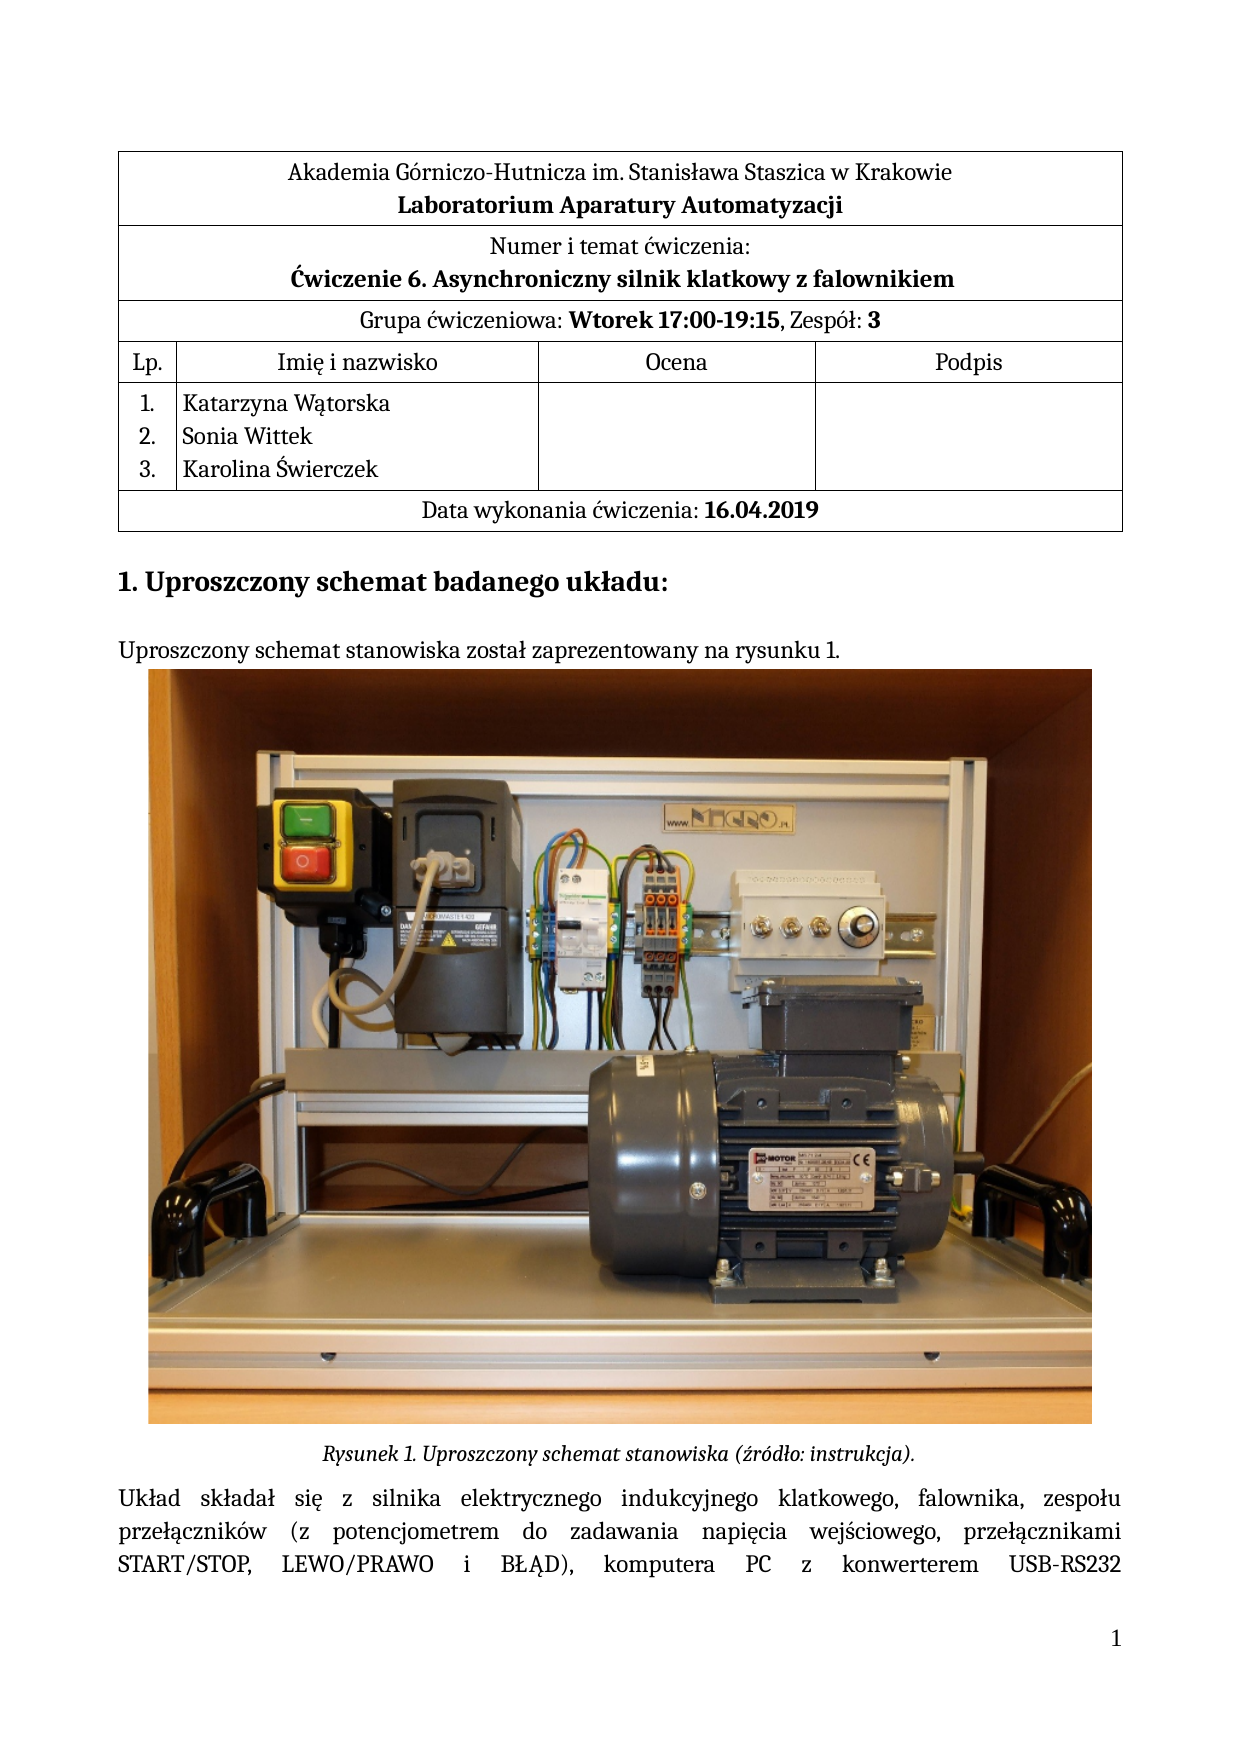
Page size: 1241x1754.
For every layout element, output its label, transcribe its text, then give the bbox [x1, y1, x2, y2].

table_header Akademia Górniczo-Hutnicza im. Stanisława Staszica w Krakowie Laboratorium Aparatury Automatyzacji [119, 152, 1122, 225]
table_cell Imię i nazwisko [177, 342, 538, 382]
table_cell Numer i temat ćwiczenia: Ćwiczenie 6. Asynchroniczny silnik klatkowy z falownikiem [119, 226, 1122, 300]
table_cell Lp. [119, 342, 176, 382]
table_cell [816, 383, 1122, 489]
text Układ składał się z silnika elektrycznego indukcyjnego klatkowego, falownika, zespołu przełączników (z potencjometrem do zadawania napięcia wejściowego, przełącznikami START/STOP, LEWO/PRAWO i BŁĄD), komputera PC z konwerterem USB-RS232 [118, 1483, 1122, 1578]
table_cell Ocena [539, 342, 815, 382]
text Uproszczony schemat stanowiska został zaprezentowany na rysunku 1. [118, 636, 1122, 665]
table_cell Data wykonania ćwiczenia: 16.04.2019 [119, 491, 1122, 531]
table_cell Katarzyna Wątorska Sonia Wittek Karolina Świerczek [177, 383, 538, 489]
table_cell Grupa ćwiczeniowa: Wtorek 17:00-19:15, Zespół: 3 [119, 301, 1122, 341]
text Rysunek 1. Uproszczony schemat stanowiska (źródło: instrukcja). [118, 1441, 1122, 1467]
table_cell 1. 2. 3. [119, 383, 176, 489]
picture [148, 669, 1092, 1424]
table_cell [539, 383, 815, 489]
table_cell Podpis [816, 342, 1122, 382]
text 1. Uproszczony schemat badanego układu: [118, 565, 1122, 598]
